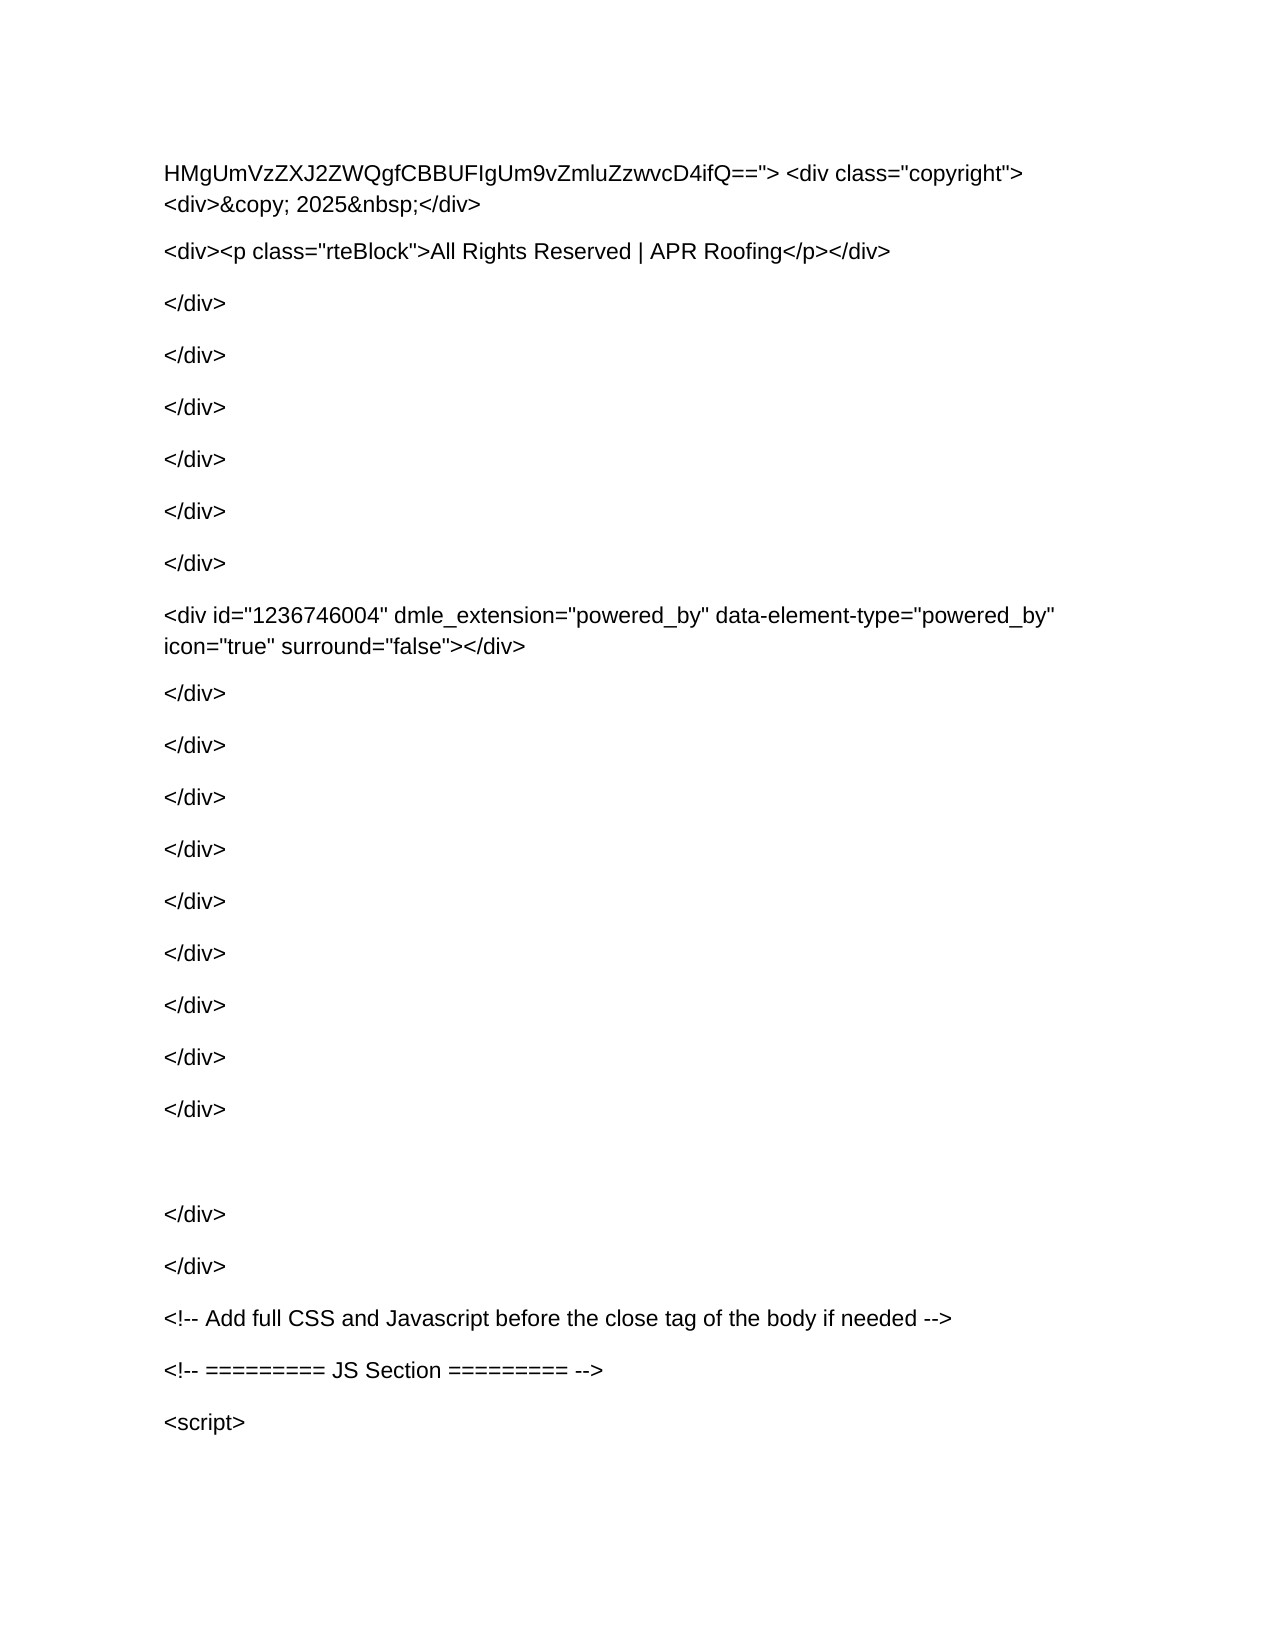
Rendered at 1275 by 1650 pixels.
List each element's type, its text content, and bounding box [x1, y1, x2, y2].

table_cell </div> [153, 669, 1125, 721]
table_cell </div> [153, 1034, 1125, 1086]
table_cell </div> [153, 332, 1125, 384]
table_cell <div id="1236746004" dmle_extension="powered_by" data-element-type="powered_by" icon="true" surround="false"></div> [153, 592, 1125, 669]
table_cell </div> [153, 826, 1125, 878]
table_cell [153, 1138, 1125, 1190]
table_cell </div> [153, 384, 1125, 436]
table_cell </div> [153, 930, 1125, 982]
table_cell </div> [153, 721, 1125, 773]
table_cell </div> [153, 1190, 1125, 1242]
table_cell </div> [153, 878, 1125, 930]
table_cell </div> [153, 1086, 1125, 1138]
table_cell </div> [153, 280, 1125, 332]
table_cell <!-- ========= JS Section ========= --> [153, 1346, 1125, 1398]
table_cell </div> [153, 1242, 1125, 1294]
table_cell <div><p class="rteBlock">All Rights Reserved | APR Roofing</p></div> [153, 228, 1125, 279]
table_cell </div> [153, 982, 1125, 1034]
table_cell <!-- Add full CSS and Javascript before the close tag of the body if needed --> [153, 1294, 1125, 1346]
table_cell </div> [153, 774, 1125, 826]
table_cell <script> [153, 1399, 1125, 1451]
table_cell </div> [153, 488, 1125, 540]
table_cell HMgUmVzZXJ2ZWQgfCBBUFIgUm9vZmluZzwvcD4ifQ=="> <div class="copyright"> <div>&copy; 2025&nbsp;</div> [153, 150, 1125, 227]
table_cell </div> [153, 540, 1125, 592]
table_cell </div> [153, 436, 1125, 488]
